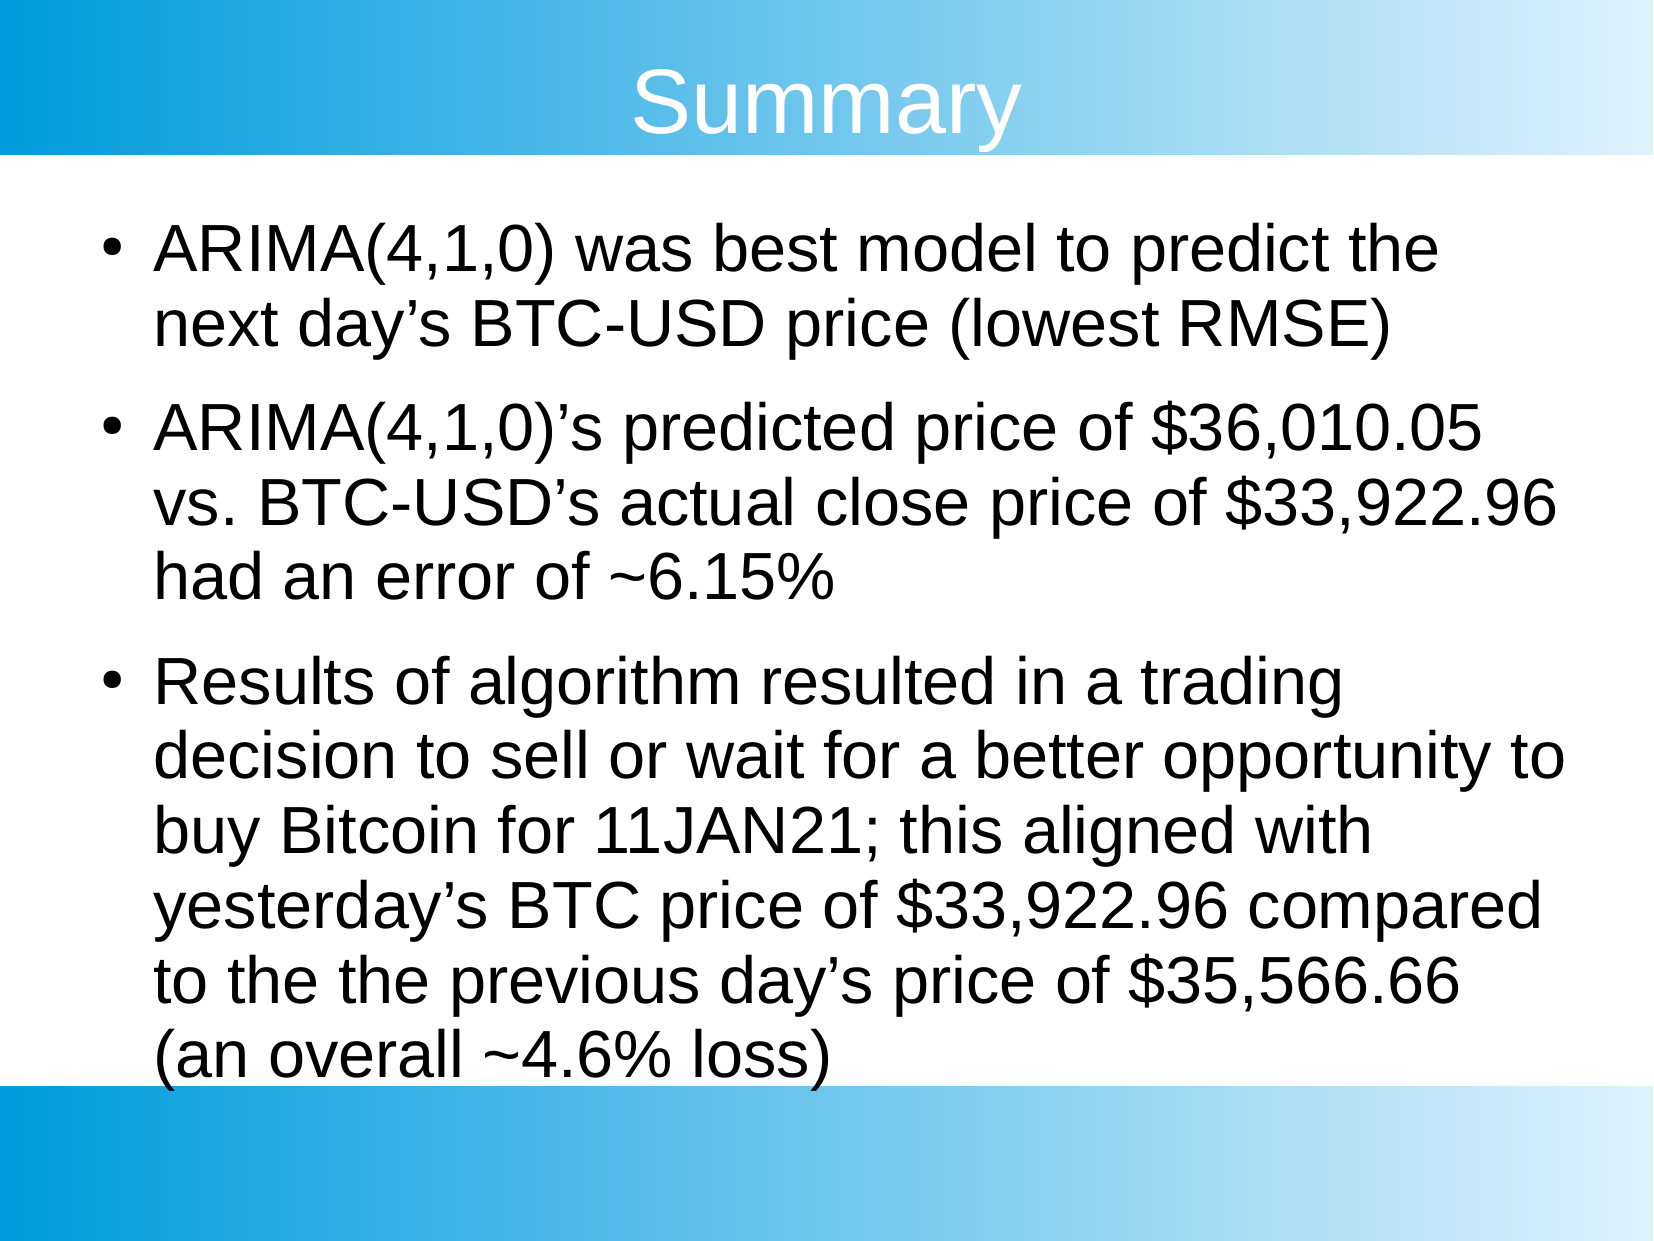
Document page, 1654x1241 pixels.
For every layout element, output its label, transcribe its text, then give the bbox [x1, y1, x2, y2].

title Summary [82, 49, 1571, 155]
list ARIMA(4,1,0) was best model to predict the next day’s BTC-USD price (lowest RMSE) ARIMA(4,1,0)’s predicted price of $36,010.05 vs. BTC-USD’s actual close price of $33,922.96 had an error of ~6.15% Results of algorithm resulted in a trading decision to sell or wait for a better opportunity to buy Bitcoin for 11JAN21; this aligned with yesterday’s BTC price of $33,922.96 compared to the the previous day’s price of $35,566.66 (an overall ~4.6% loss) [82, 210, 1571, 931]
